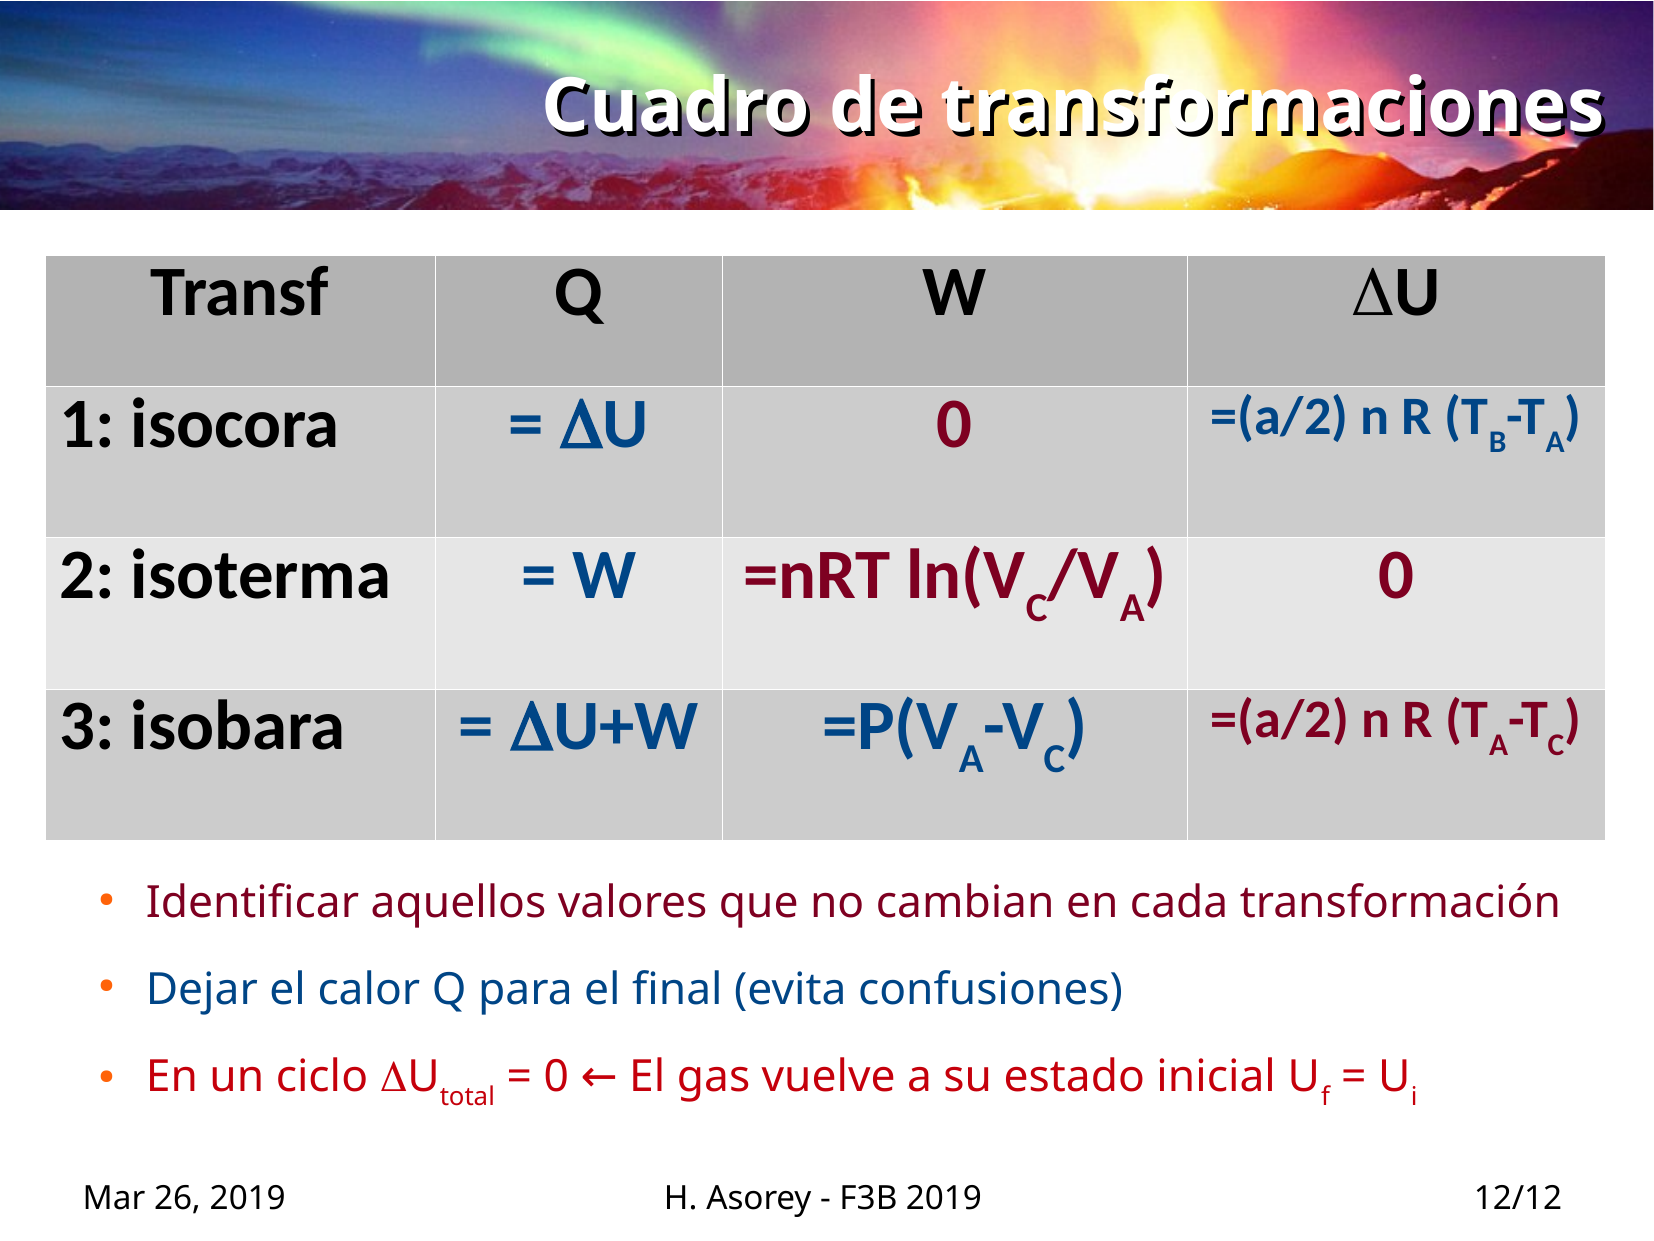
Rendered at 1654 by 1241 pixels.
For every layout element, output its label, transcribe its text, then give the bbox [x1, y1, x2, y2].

picture [0, 1, 1654, 210]
table_cell = DU+W [436, 690, 722, 840]
table_cell 1: isocora [46, 387, 435, 537]
table_cell =(a/2) n R (TB-TA) [1188, 387, 1605, 537]
table_header DU [1188, 256, 1605, 386]
table_cell 0 [723, 387, 1187, 537]
table_header Transf [46, 256, 435, 386]
table_cell 0 [1188, 538, 1605, 689]
table_cell 2: isoterma [46, 538, 435, 689]
table_cell =(a/2) n R (TA-TC) [1188, 690, 1605, 840]
table_cell =P(VA-VC) [723, 690, 1187, 840]
table_header Q [436, 256, 722, 386]
title Cuadro de transformaciones [45, 15, 1606, 191]
table_cell =nRT ln(VC/VA) [723, 538, 1187, 689]
table_cell = W [436, 538, 722, 689]
table_cell = DU [436, 387, 722, 537]
table_cell 3: isobara [46, 690, 435, 840]
table_header W [723, 256, 1187, 386]
list Identificar aquellos valores que no cambian en cada transformación Dejar el calor Q para el final (evita confusiones) En un ciclo DUtotal = 0 ← El gas vuelve a su estado inicial Uf = Ui [82, 870, 1571, 1156]
